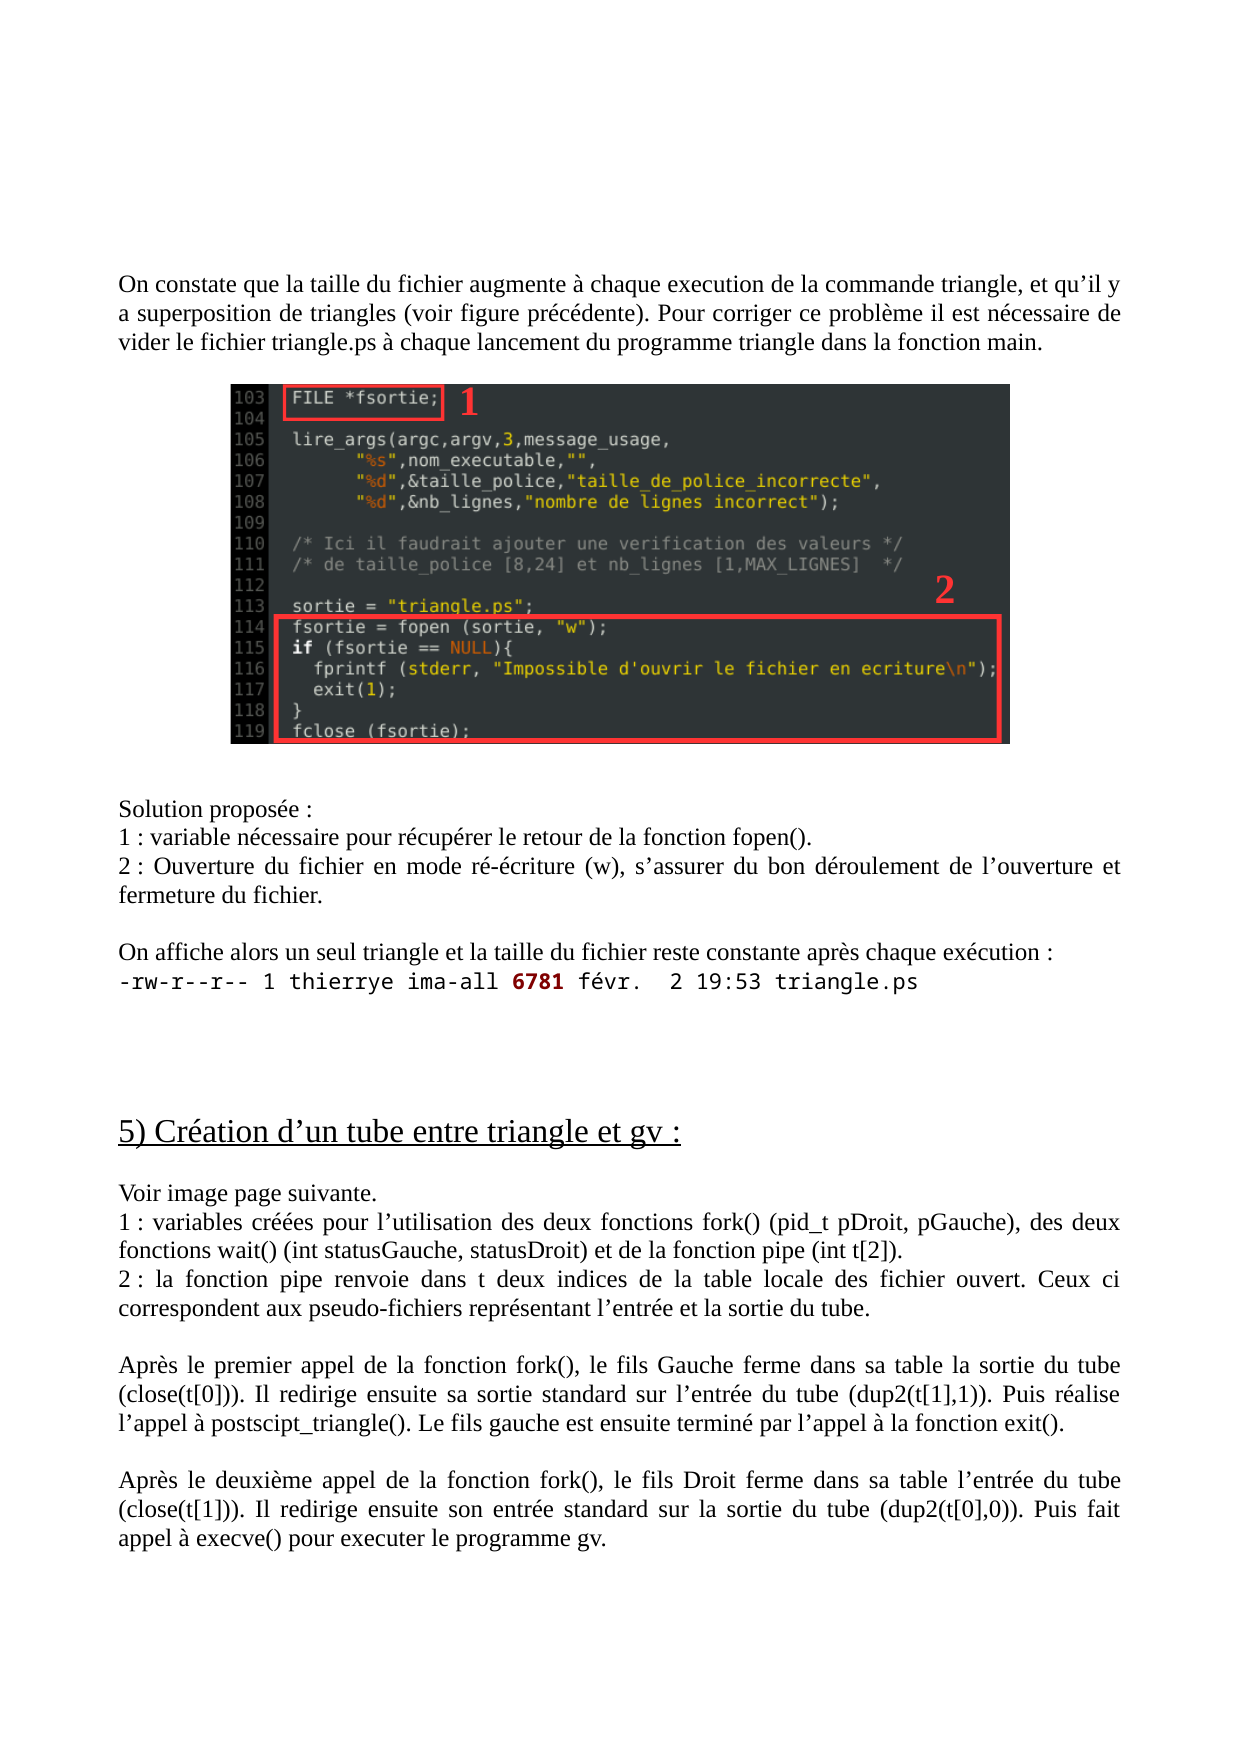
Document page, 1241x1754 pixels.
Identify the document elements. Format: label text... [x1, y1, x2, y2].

text Solution proposée : [118, 794, 1122, 822]
picture [279, 620, 996, 738]
text 1 : variables créées pour l’utilisation des deux fonctions fork() (pid_t pDroit, pGauche), des deux fonctions wait() (int statusGauche, statusDroit) et de la fonction pipe (int t[2]). [118, 1207, 1122, 1264]
text Voir image page suivante. [118, 1178, 1122, 1207]
text 2 : Ouverture du fichier en mode ré-écriture (w), s’assurer du bon déroulement de l’ouverture et fermeture du fichier. [118, 851, 1122, 909]
text 5) Création d’un tube entre triangle et gv : [118, 1111, 1122, 1149]
picture [230, 384, 1010, 744]
text Après le deuxième appel de la fonction fork(), le fils Droit ferme dans sa table l’entrée du tube (close(t[1])). Il redirige ensuite son entrée standard sur la sortie du tube (dup2(t[0],0)). Puis fait appel à execve() pour executer le programme gv. [118, 1466, 1122, 1552]
text On constate que la taille du fichier augmente à chaque execution de la commande triangle, et qu’il y a superposition de triangles (voir figure précédente). Pour corriger ce problème il est nécessaire de vider le fichier triangle.ps à chaque lancement du programme triangle dans la fonction main. [118, 269, 1122, 356]
text -rw-r--r-- 1 thierrye ima-all 6781 févr. 2 19:53 triangle.ps [118, 966, 1122, 996]
text Après le premier appel de la fonction fork(), le fils Gauche ferme dans sa table la sortie du tube (close(t[0])). Il redirige ensuite sa sortie standard sur l’entrée du tube (dup2(t[1],1)). Puis réalise l’appel à postscipt_triangle(). Le fils gauche est ensuite terminé par l’appel à la fonction exit(). [118, 1351, 1122, 1437]
text On affiche alors un seul triangle et la taille du fichier reste constante après chaque exécution : [118, 937, 1122, 966]
text 2 : la fonction pipe renvoie dans t deux indices de la table locale des fichier ouvert. Ceux ci correspondent aux pseudo-fichiers représentant l’entrée et la sortie du tube. [118, 1264, 1122, 1322]
picture [287, 388, 440, 417]
text 1 : variable nécessaire pour récupérer le retour de la fonction fopen(). [118, 822, 1122, 851]
